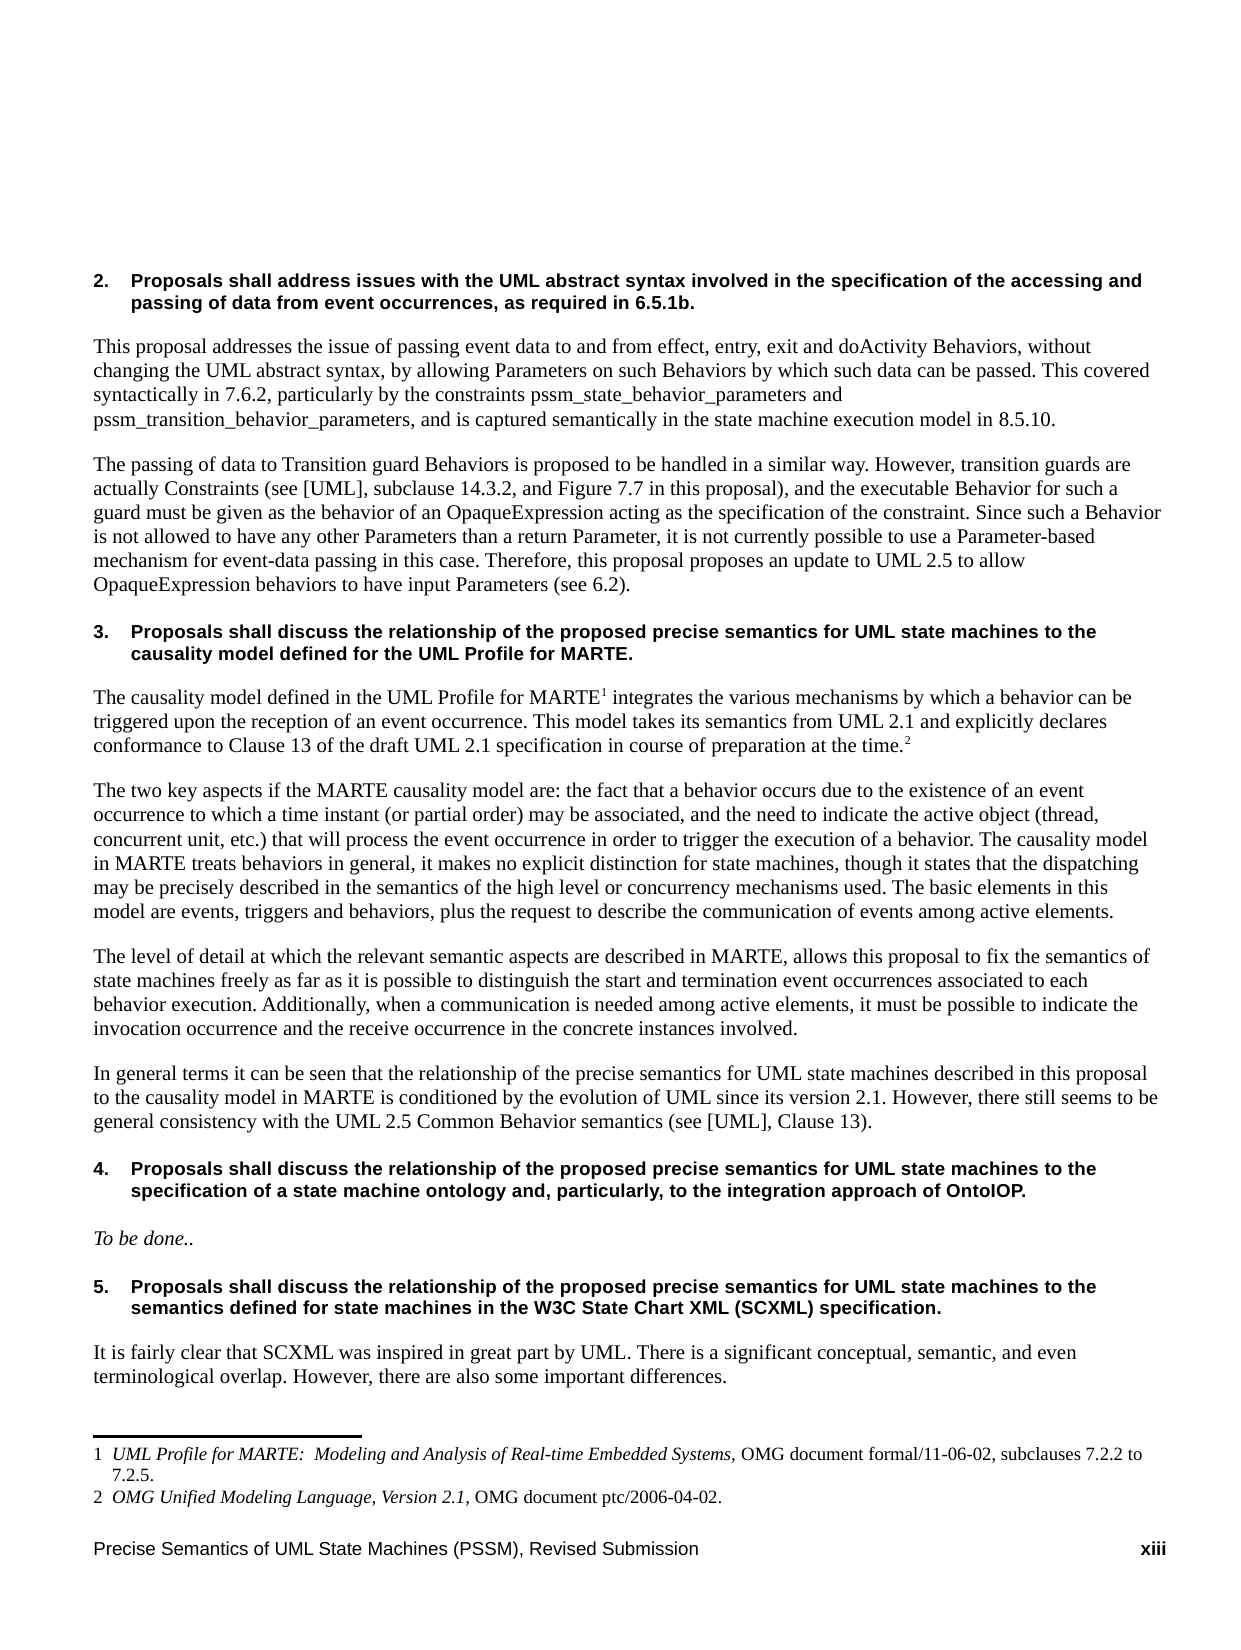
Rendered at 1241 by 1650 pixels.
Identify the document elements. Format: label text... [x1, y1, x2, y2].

text The causality model defined in the UML Profile for MARTE integrates the various mechanisms by which a behavior can be triggered upon the reception of an event occurrence. This model takes its semantics from UML 2.1 and explicitly declares conformance to Clause 13 of the draft UML 2.1 specification in course of preparation at the time. [93, 685, 1164, 757]
text UML Profile for MARTE: Modeling and Analysis of Real-time Embedded Systems, OMG document formal/11-06-02, subclauses 7.2.2 to 7.2.5. [93, 1443, 1164, 1486]
subtitle Proposals shall discuss the relationship of the proposed precise semantics for UML state machines to the semantics defined for state machines in the W3C State Chart XML (SCXML) specification. [93, 1275, 1164, 1318]
subtitle To be done.. [93, 1226, 1164, 1250]
text The two key aspects if the MARTE causality model are: the fact that a behavior occurs due to the existence of an event occurrence to which a time instant (or partial order) may be associated, and the need to indicate the active object (thread, concurrent unit, etc.) that will process the event occurrence in order to trigger the execution of a behavior. The causality model in MARTE treats behaviors in general, it makes no explicit distinction for state machines, though it states that the dispatching may be precisely described in the semantics of the high level or concurrency mechanisms used. The basic elements in this model are events, triggers and behaviors, plus the request to describe the communication of events among active elements. [93, 778, 1164, 923]
text OMG Unified Modeling Language, Version 2.1, OMG document ptc/2006-04-02. [93, 1486, 1164, 1507]
subtitle Proposals shall discuss the relationship of the proposed precise semantics for UML state machines to the causality model defined for the UML Profile for MARTE. [93, 621, 1164, 664]
text It is fairly clear that SCXML was inspired in great part by UML. There is a significant conceptual, semantic, and even terminological overlap. However, there are also some important differences. [93, 1339, 1164, 1388]
text In general terms it can be seen that the relationship of the precise semantics for UML state machines described in this proposal to the causality model in MARTE is conditioned by the evolution of UML since its version 2.1. However, there still seems to be general consistency with the UML 2.5 Common Behavior semantics (see [UML], Clause 13). [93, 1061, 1164, 1133]
subtitle Proposals shall address issues with the UML abstract syntax involved in the specification of the accessing and passing of data from event occurrences, as required in 6.5.1b. [93, 270, 1164, 313]
text The level of detail at which the relevant semantic aspects are described in MARTE, allows this proposal to fix the semantics of state machines freely as far as it is possible to distinguish the start and termination event occurrences associated to each behavior execution. Additionally, when a communication is needed among active elements, it must be possible to indicate the invocation occurrence and the receive occurrence in the concrete instances involved. [93, 944, 1164, 1040]
subtitle Proposals shall discuss the relationship of the proposed precise semantics for UML state machines to the specification of a state machine ontology and, particularly, to the integration approach of OntoIOP. [93, 1158, 1164, 1201]
text This proposal addresses the issue of passing event data to and from effect, entry, exit and doActivity Behaviors, without changing the UML abstract syntax, by allowing Parameters on such Behaviors by which such data can be passed. This covered syntactically in 7.6.2, particularly by the constraints pssm_state_behavior_parameters and pssm_transition_behavior_parameters, and is captured semantically in the state machine execution model in 8.5.10. [93, 334, 1164, 431]
text The passing of data to Transition guard Behaviors is proposed to be handled in a similar way. However, transition guards are actually Constraints (see [UML], subclause 14.3.2, and Figure 7.7 in this proposal), and the executable Behavior for such a guard must be given as the behavior of an OpaqueExpression acting as the specification of the constraint. Since such a Behavior is not allowed to have any other Parameters than a return Parameter, it is not currently possible to use a Parameter-based mechanism for event-data passing in this case. Therefore, this proposal proposes an update to UML 2.5 to allow OpaqueExpression behaviors to have input Parameters (see 6.2). [93, 452, 1164, 596]
